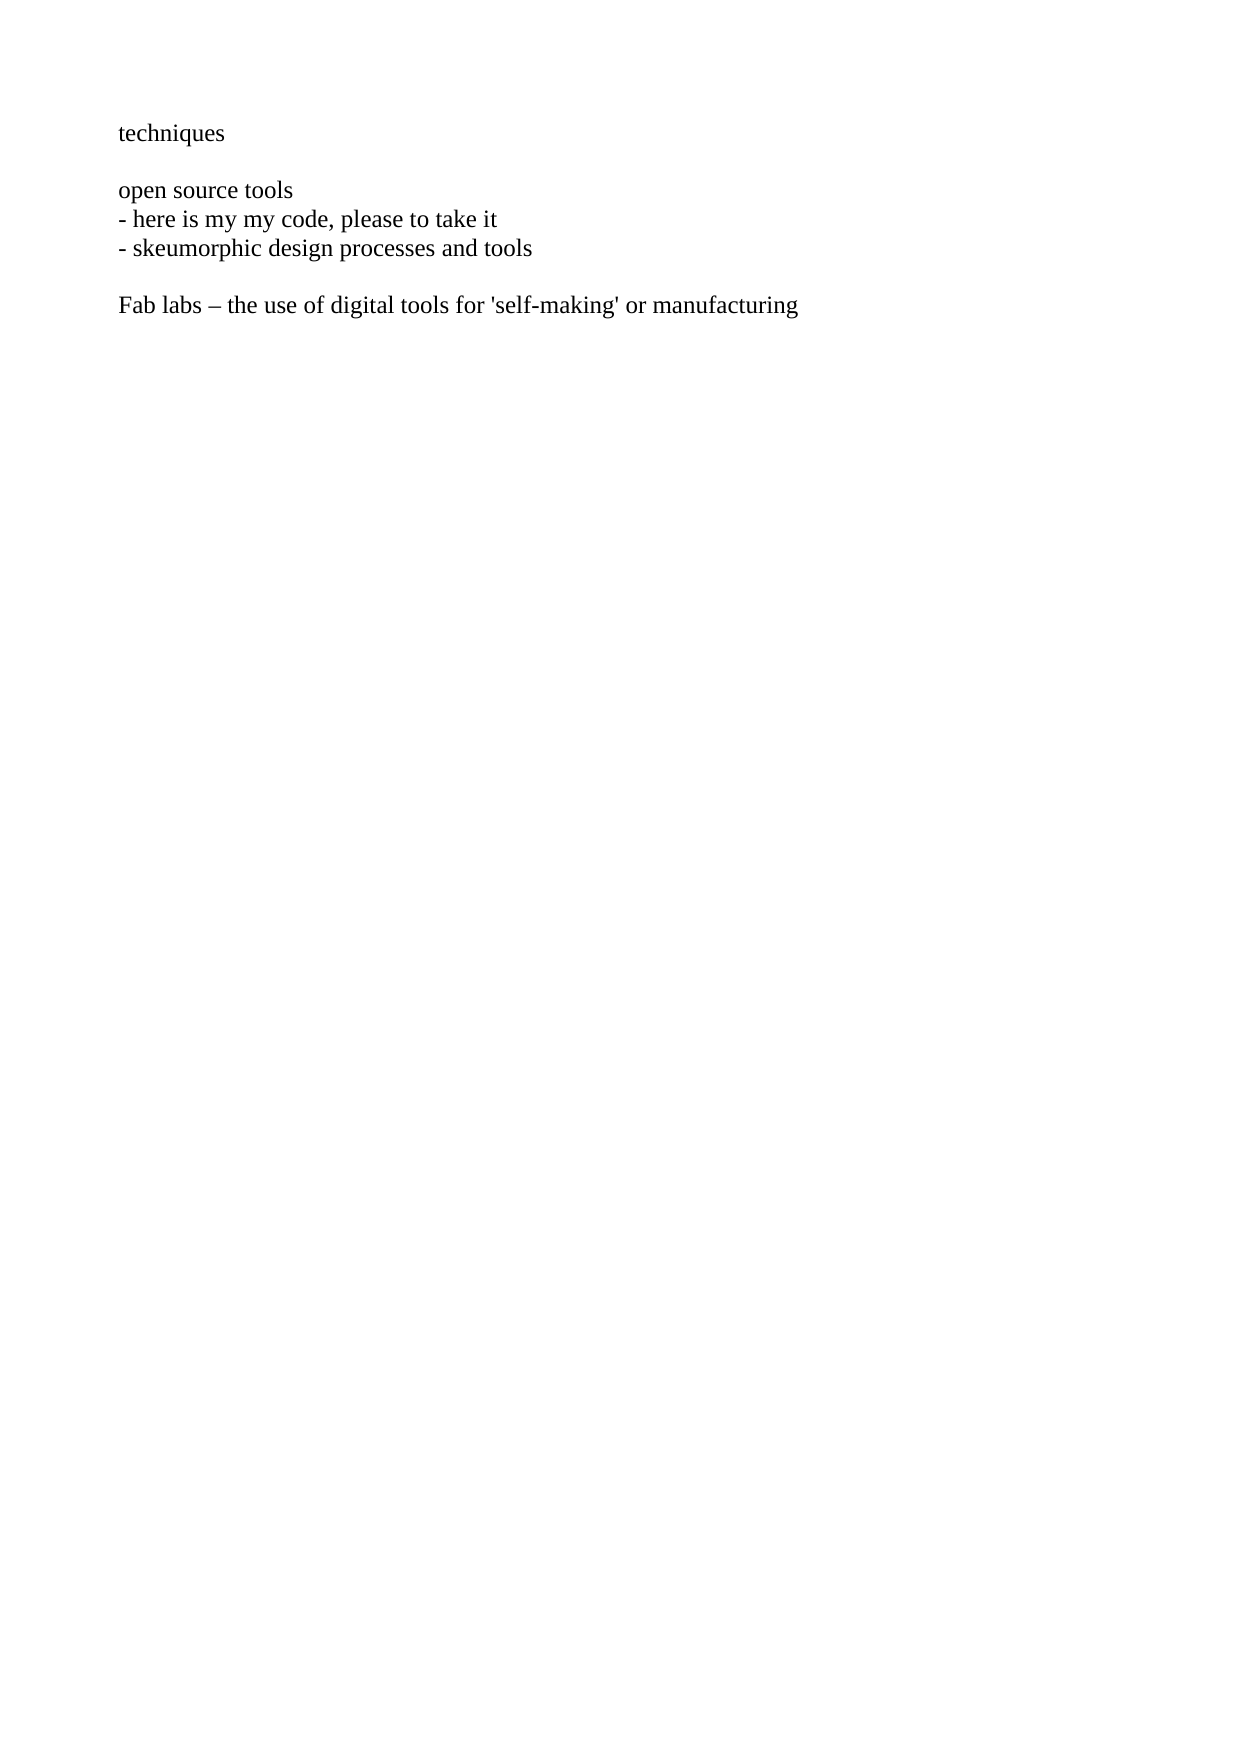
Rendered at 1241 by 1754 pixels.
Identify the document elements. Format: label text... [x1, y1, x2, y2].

text - skeumorphic design processes and tools [118, 233, 1122, 262]
text Fab labs – the use of digital tools for 'self-making' or manufacturing [118, 291, 1122, 319]
text techniques [118, 118, 1122, 147]
text - here is my my code, please to take it [118, 204, 1122, 233]
text open source tools [118, 176, 1122, 204]
